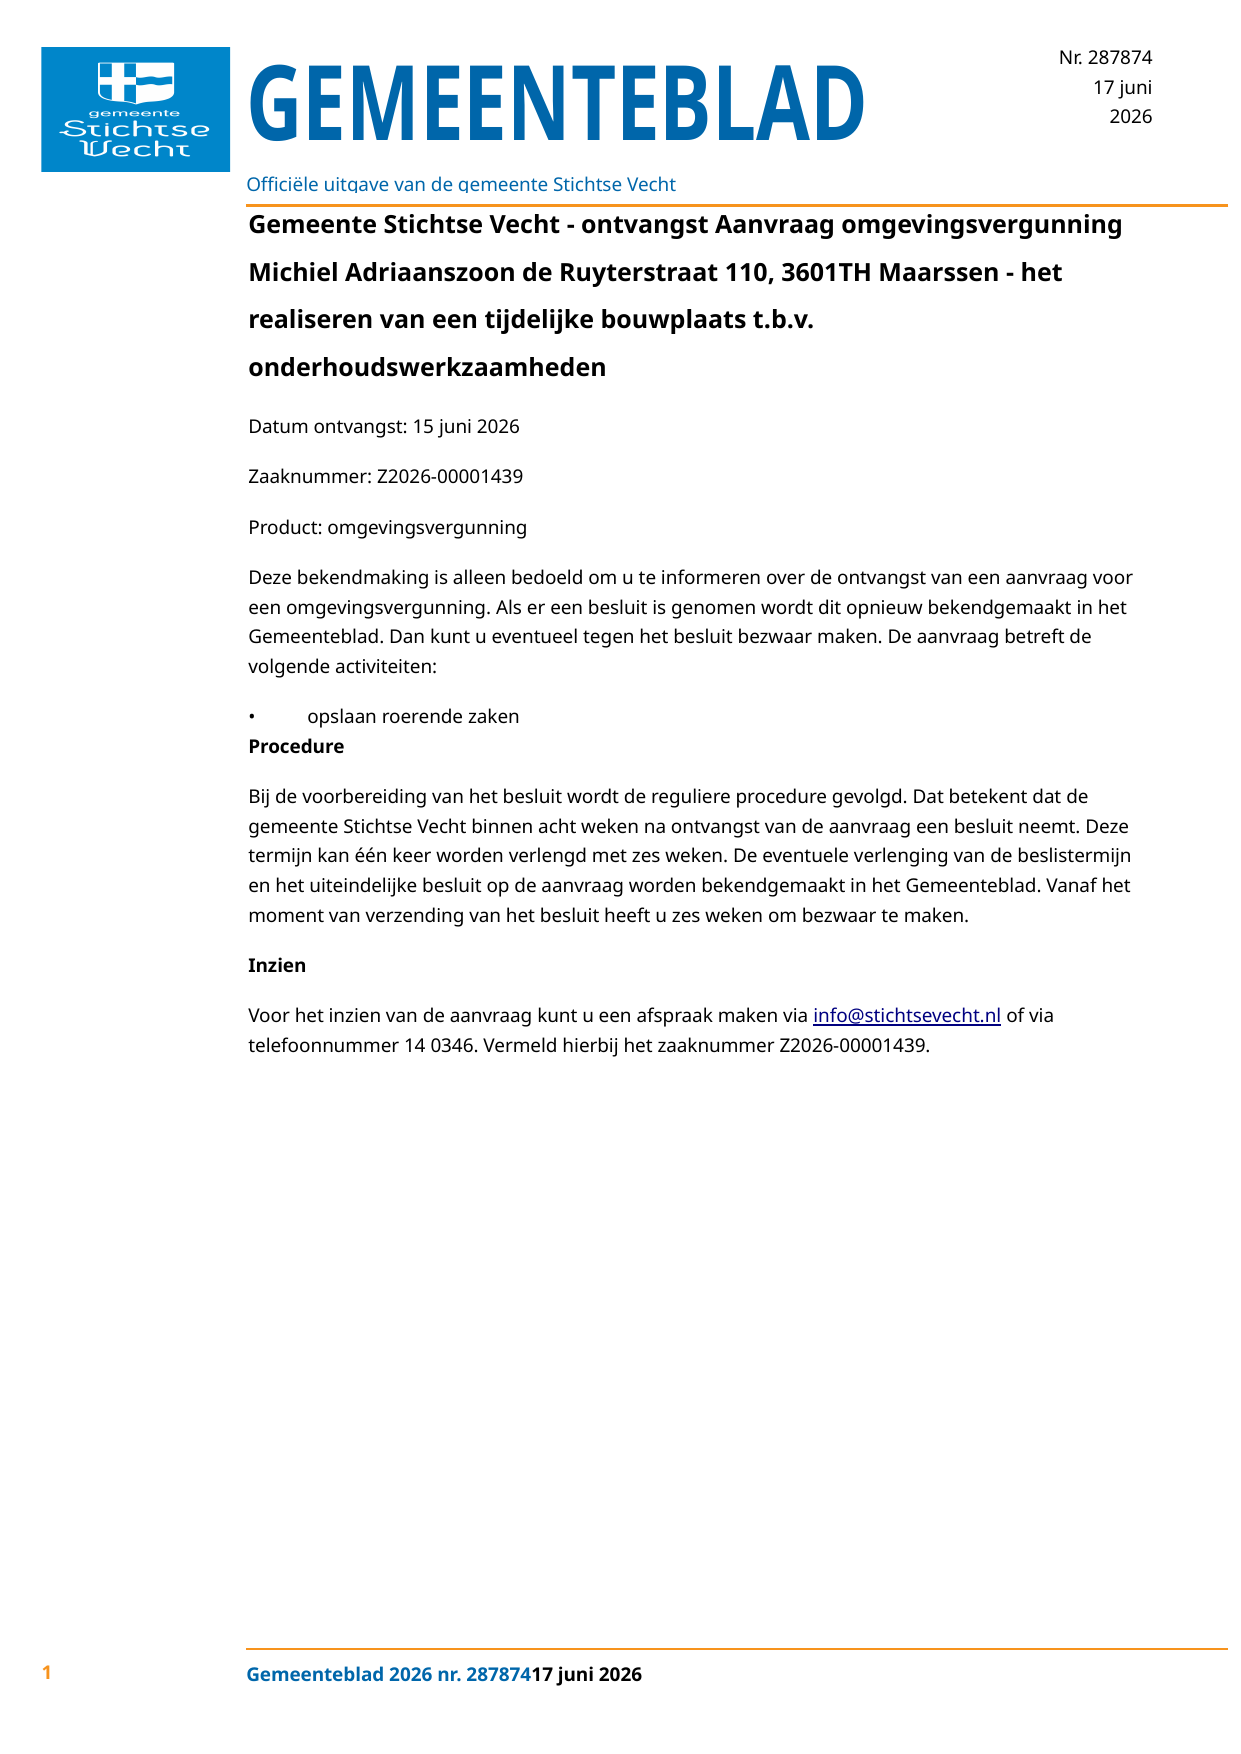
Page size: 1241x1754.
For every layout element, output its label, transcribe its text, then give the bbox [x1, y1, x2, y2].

list opslaan roerende zaken [248, 703, 1152, 729]
text Product: omgevingsvergunning [248, 514, 1152, 540]
text Bij de voorbereiding van het besluit wordt de reguliere procedure gevolgd. Dat betekent dat de gemeente Stichtse Vecht binnen acht weken na ontvangst van de aanvraag een besluit neemt. Deze termijn kan één keer worden verlengd met zes weken. De eventuele verlenging van de beslistermijn en het uiteindelijke besluit op de aanvraag worden bekendgemaakt in het Gemeenteblad. Vanaf het moment van verzending van het besluit heeft u zes weken om bezwaar te maken. [248, 783, 1152, 928]
text Deze bekendmaking is alleen bedoeld om u te informeren over de ontvangst van een aanvraag voor een omgevingsvergunning. Als er een besluit is genomen wordt dit opnieuw bekendgemaakt in het Gemeenteblad. Dan kunt u eventueel tegen het besluit bezwaar maken. De aanvraag betreft de volgende activiteiten: [248, 564, 1152, 679]
text Gemeente Stichtse Vecht - ontvangst Aanvraag omgevingsvergunning Michiel Adriaanszoon de Ruyterstraat 110, 3601TH Maarssen - het realiseren van een tijdelijke bouwplaats t.b.v. onderhoudswerkzaamheden [248, 207, 1152, 384]
text Zaaknummer: Z2026-00001439 [248, 463, 1152, 489]
text Procedure [248, 733, 1152, 759]
text Inzien [248, 952, 1152, 978]
text Datum ontvangst: 15 juni 2026 [248, 413, 1152, 439]
text Voor het inzien van de aanvraag kunt u een afspraak maken via info@stichtsevecht.nl of via telefoonnummer 14 0346. Vermeld hierbij het zaaknummer Z2026-00001439. [248, 1003, 1152, 1058]
picture [137, 63, 174, 103]
picture [99, 63, 135, 101]
